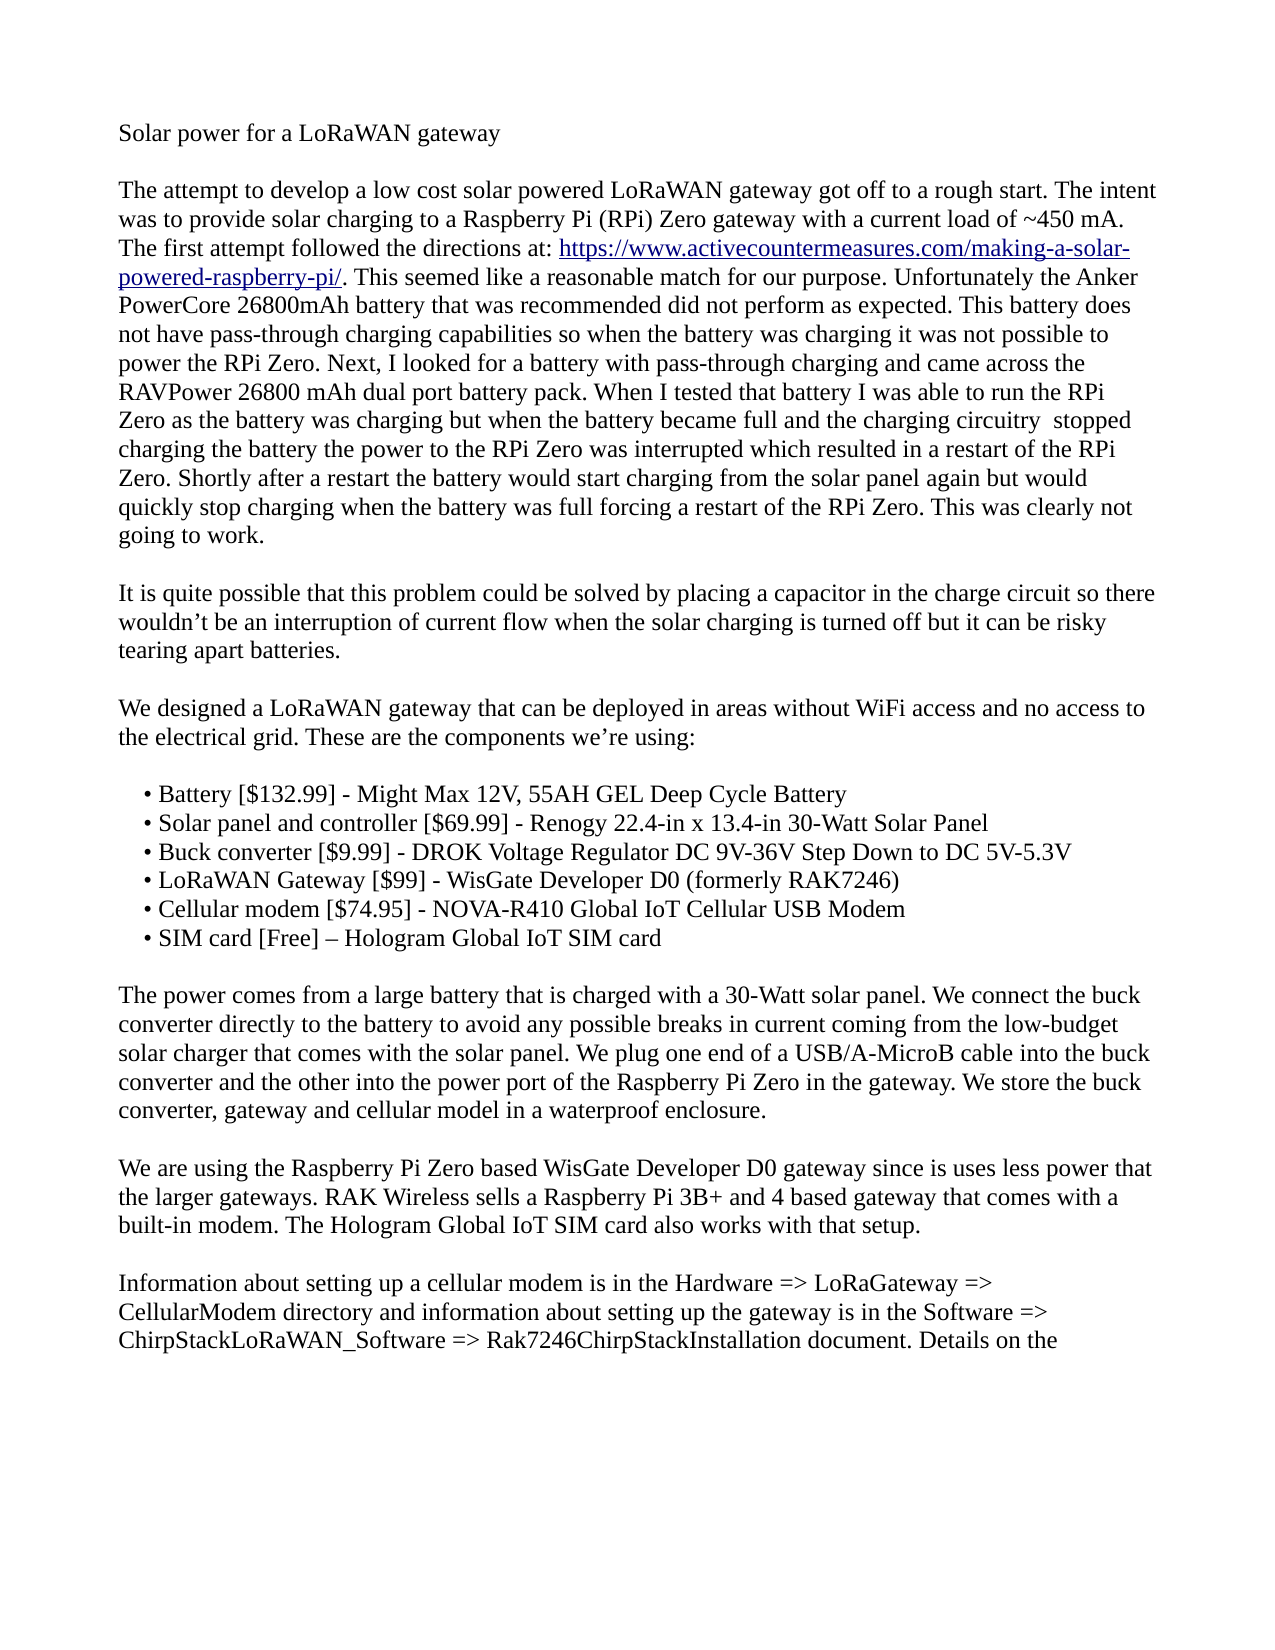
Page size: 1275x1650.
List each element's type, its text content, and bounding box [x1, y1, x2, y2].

text • LoRaWAN Gateway [$99] - WisGate Developer D0 (formerly RAK7246) [118, 866, 1157, 894]
text • SIM card [Free] – Hologram Global IoT SIM card [118, 923, 1157, 952]
text Solar power for a LoRaWAN gateway [118, 118, 1157, 147]
text • Solar panel and controller [$69.99] - Renogy 22.4-in x 13.4-in 30-Watt Solar Panel [118, 808, 1157, 837]
text We are using the Raspberry Pi Zero based WisGate Developer D0 gateway since is uses less power that the larger gateways. RAK Wireless sells a Raspberry Pi 3B+ and 4 based gateway that comes with a built-in modem. The Hologram Global IoT SIM card also works with that setup. [118, 1153, 1157, 1239]
text • Battery [$132.99] - Might Max 12V, 55AH GEL Deep Cycle Battery [118, 779, 1157, 808]
text We designed a LoRaWAN gateway that can be deployed in areas without WiFi access and no access to the electrical grid. These are the components we’re using: [118, 693, 1157, 751]
text The power comes from a large battery that is charged with a 30-Watt solar panel. We connect the buck converter directly to the battery to avoid any possible breaks in current coming from the low-budget solar charger that comes with the solar panel. We plug one end of a USB/A-MicroB cable into the buck converter and the other into the power port of the Raspberry Pi Zero in the gateway. We store the buck converter, gateway and cellular model in a waterproof enclosure. [118, 981, 1157, 1124]
text It is quite possible that this problem could be solved by placing a capacitor in the charge circuit so there wouldn’t be an interruption of current flow when the solar charging is turned off but it can be risky tearing apart batteries. [118, 578, 1157, 664]
text The attempt to develop a low cost solar powered LoRaWAN gateway got off to a rough start. The intent was to provide solar charging to a Raspberry Pi (RPi) Zero gateway with a current load of ~450 mA. The first attempt followed the directions at: https://www.activecountermeasures.com/making-a-solar-powered-raspberry-pi/. This seemed like a reasonable match for our purpose. Unfortunately the Anker PowerCore 26800mAh battery that was recommended did not perform as expected. This battery does not have pass-through charging capabilities so when the battery was charging it was not possible to power the RPi Zero. Next, I looked for a battery with pass-through charging and came across the RAVPower 26800 mAh dual port battery pack. When I tested that battery I was able to run the RPi Zero as the battery was charging but when the battery became full and the charging circuitry stopped charging the battery the power to the RPi Zero was interrupted which resulted in a restart of the RPi Zero. Shortly after a restart the battery would start charging from the solar panel again but would quickly stop charging when the battery was full forcing a restart of the RPi Zero. This was clearly not going to work. [118, 176, 1157, 549]
text • Buck converter [$9.99] - DROK Voltage Regulator DC 9V-36V Step Down to DC 5V-5.3V [118, 837, 1157, 866]
text Information about setting up a cellular modem is in the Hardware => LoRaGateway => CellularModem directory and information about setting up the gateway is in the Software => ChirpStackLoRaWAN_Software => Rak7246ChirpStackInstallation document. Details on the [118, 1268, 1157, 1354]
text • Cellular modem [$74.95] - NOVA-R410 Global IoT Cellular USB Modem [118, 894, 1157, 923]
